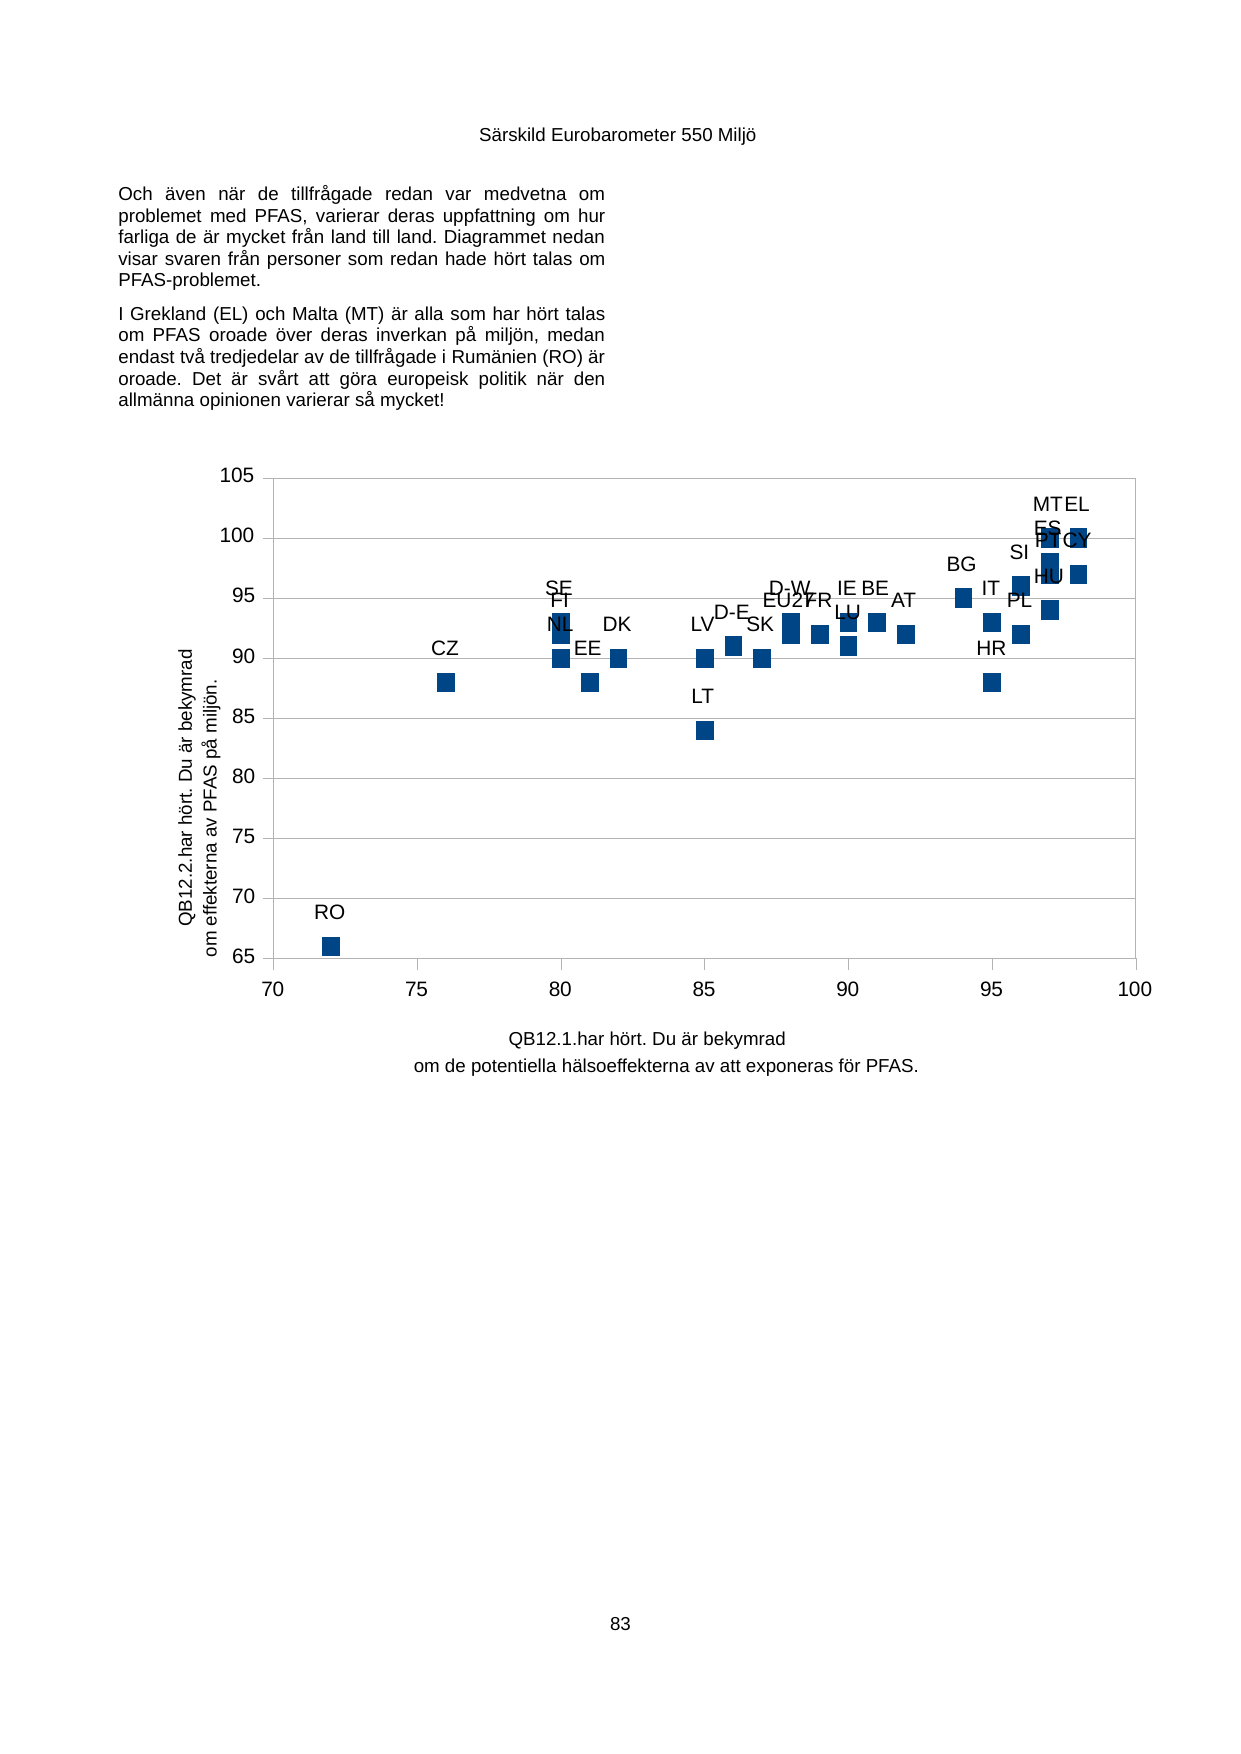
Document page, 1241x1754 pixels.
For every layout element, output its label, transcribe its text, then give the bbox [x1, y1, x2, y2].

text Och även när de tillfrågade redan var medvetna om problemet med PFAS, varierar deras uppfattning om hur farliga de är mycket från land till land. Diagrammet nedan visar svaren från personer som redan hade hört talas om PFAS-problemet. [118, 183, 605, 291]
text I Grekland (EL) och Malta (MT) är alla som har hört talas om PFAS oroade över deras inverkan på miljön, medan endast två tredjedelar av de tillfrågade i Rumänien (RO) är oroade. Det är svårt att göra europeisk politik när den allmänna opinionen varierar så mycket! [118, 303, 605, 411]
